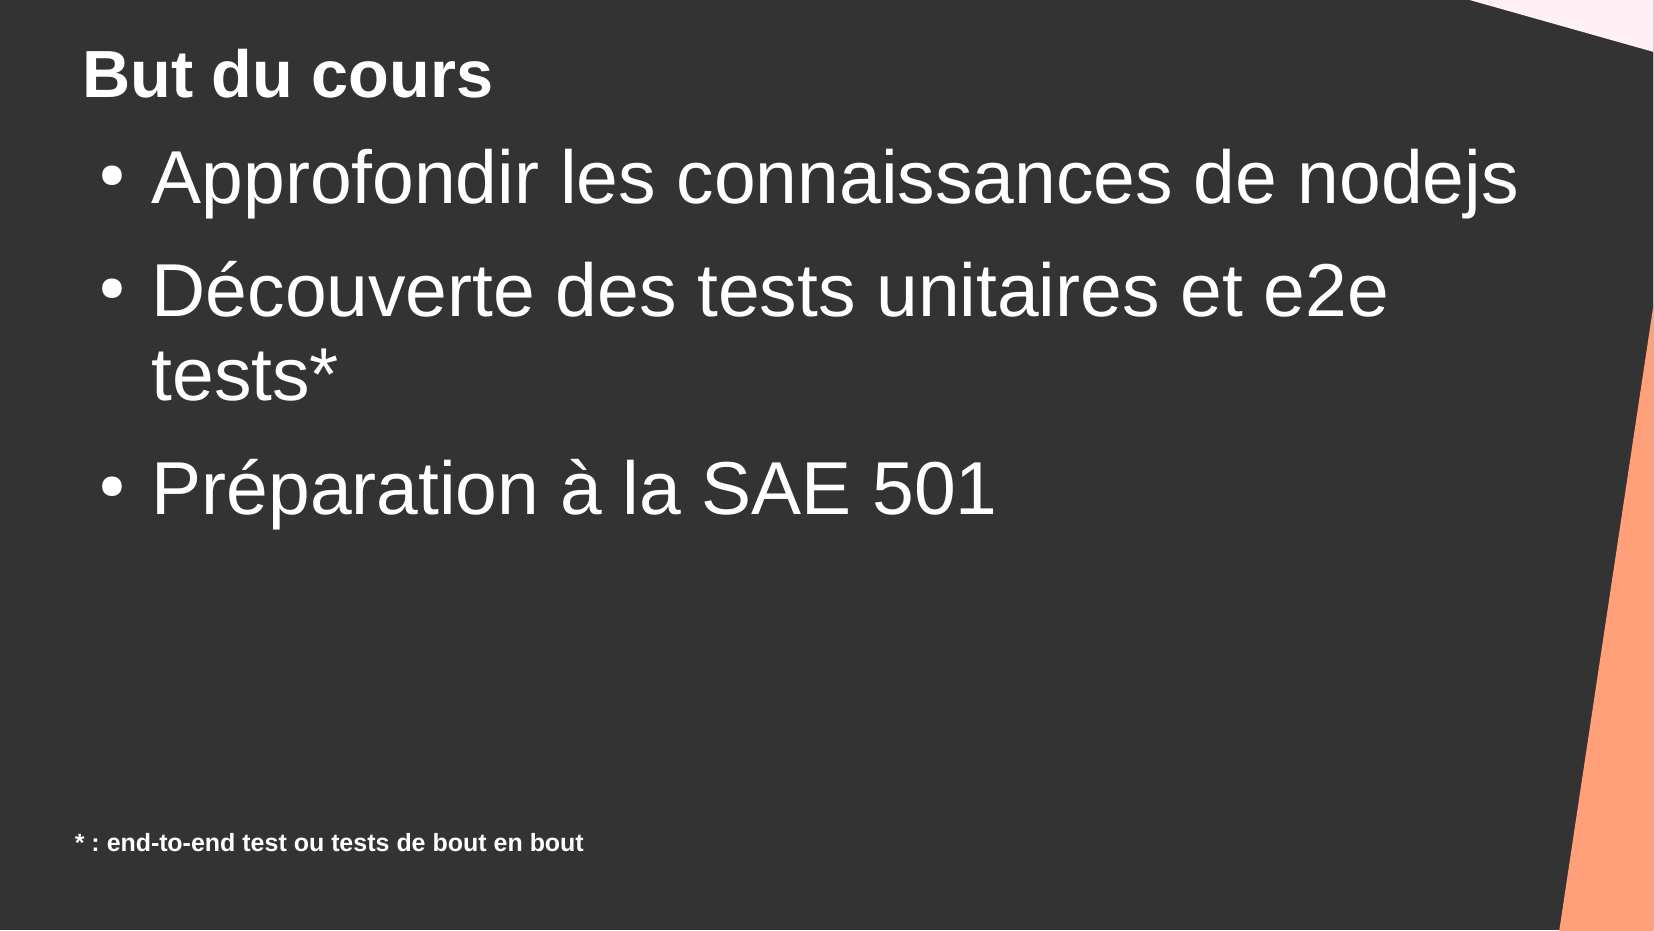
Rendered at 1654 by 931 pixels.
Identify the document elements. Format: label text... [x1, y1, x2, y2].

text_box [1469, 0, 1654, 53]
text_box [1559, 301, 1654, 931]
title But du cours [82, 36, 1571, 122]
list Approfondir les connaissances de nodejs Découverte des tests unitaires et e2e tests* Préparation à la SAE 501 [80, 135, 1559, 626]
text_box * : end-to-end test ou tests de bout en bout [60, 821, 1546, 906]
